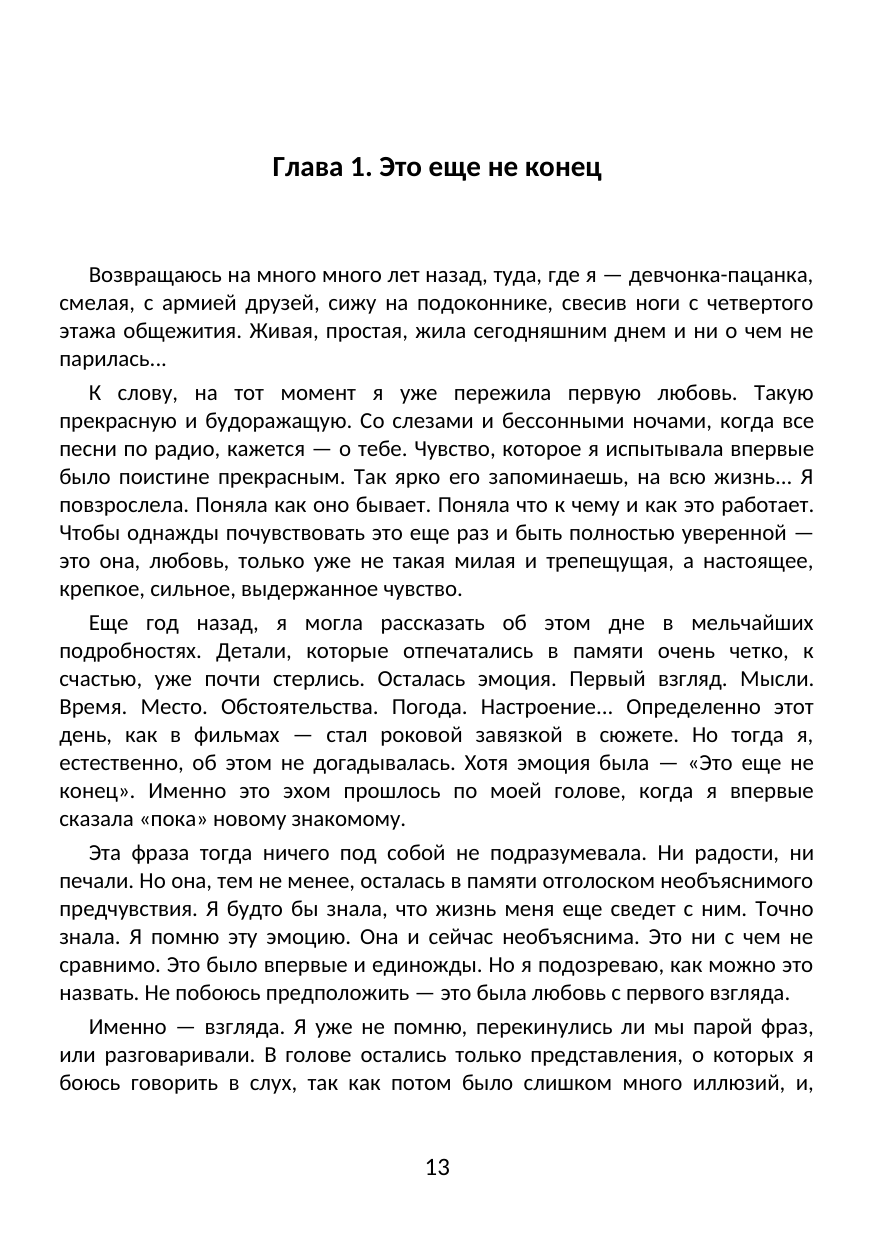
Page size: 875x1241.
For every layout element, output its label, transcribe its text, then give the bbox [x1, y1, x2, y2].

text Эта фраза тогда ничего под собой не подразумевала. Ни радости, ни печали. Но она, тем не менее, осталась в памяти отголоском необъяснимого предчувствия. Я будто бы знала, что жизнь меня еще сведет с ним. Точно знала. Я помню эту эмоцию. Она и сейчас необъяснима. Это ни с чем не сравнимо. Это было впервые и единожды. Но я подозреваю, как можно это назвать. Не побоюсь предположить — это была любовь с первого взгляда. [59, 838, 815, 1006]
text Возвращаюсь на много много лет назад, туда, где я — девчонка-пацанка, смелая, с армией друзей, сижу на подоконнике, свесив ноги с четвертого этажа общежития. Живая, простая, жила сегодняшним днем и ни о чем не парилась... [59, 260, 815, 372]
subtitle Глава 1. Это еще не конец [59, 148, 815, 183]
text Именно — взгляда. Я уже не помню, перекинулись ли мы парой фраз, или разговаривали. В голове остались только представления, о которых я боюсь говорить в слух, так как потом было слишком много иллюзий, и, [59, 1012, 815, 1096]
text Еще год назад, я могла рассказать об этом дне в мельчайших подробностях. Детали, которые отпечатались в памяти очень четко, к счастью, уже почти стерлись. Осталась эмоция. Первый взгляд. Мысли. Время. Место. Обстоятельства. Погода. Настроение... Определенно этот день, как в фильмах — стал роковой завязкой в сюжете. Но тогда я, естественно, об этом не догадывалась. Хотя эмоция была — «Это еще не конец». Именно это эхом прошлось по моей голове, когда я впервые сказала «пока» новому знакомому. [59, 608, 815, 832]
text К слову, на тот момент я уже пережила первую любовь. Такую прекрасную и будоражащую. Со слезами и бессонными ночами, когда все песни по радио, кажется — о тебе. Чувство, которое я испытывала впервые было поистине прекрасным. Так ярко его запоминаешь, на всю жизнь... Я повзрослела. Поняла как оно бывает. Поняла что к чему и как это работает. Чтобы однажды почувствовать это еще раз и быть полностью уверенной — это она, любовь, только уже не такая милая и трепещущая, а настоящее, крепкое, сильное, выдержанное чувство. [59, 378, 815, 602]
